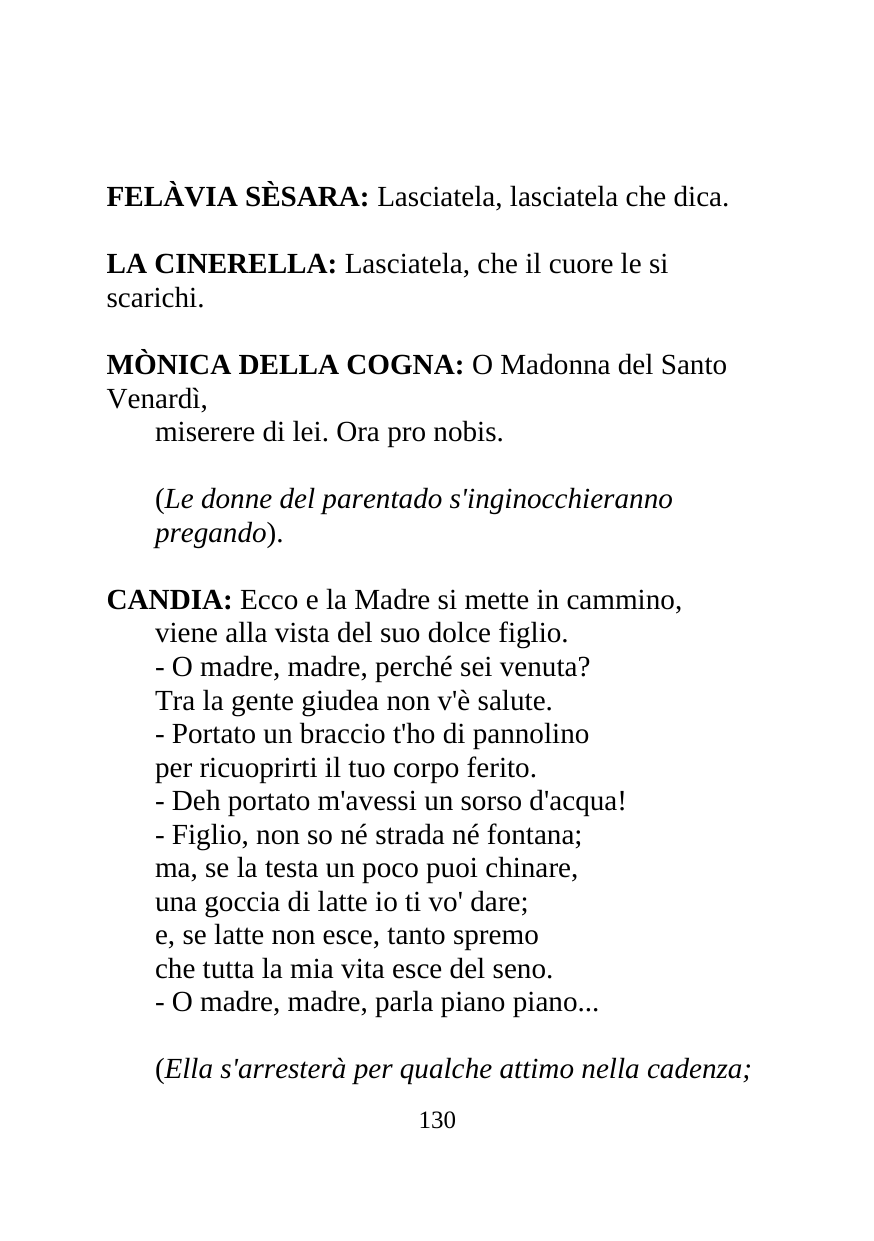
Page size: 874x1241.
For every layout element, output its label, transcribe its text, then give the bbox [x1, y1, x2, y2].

text CANDIA: Ecco e la Madre si mette in cammino, [106, 582, 768, 616]
text per ricuoprirti il tuo corpo ferito. [155, 750, 768, 783]
text - Portato un braccio t'ho di pannolino [155, 716, 768, 750]
text che tutta la mia vita esce del seno. [155, 951, 768, 984]
text - Deh portato m'avessi un sorso d'acqua! [155, 783, 768, 817]
text - O madre, madre, parla piano piano... [155, 984, 768, 1018]
text LA CINERELLA: Lasciatela, che il cuore le si scarichi. [106, 247, 768, 314]
text - O madre, madre, perché sei venuta? [155, 649, 768, 683]
text una goccia di latte io ti vo' dare; [155, 884, 768, 917]
text ma, se la testa un poco puoi chinare, [155, 850, 768, 884]
text (Ella s'arresterà per qualche attimo nella cadenza; [155, 1052, 768, 1085]
text - Figlio, non so né strada né fontana; [155, 817, 768, 850]
text MÒNICA DELLA COGNA: O Madonna del Santo Venardì, [106, 347, 768, 414]
text viene alla vista del suo dolce figlio. [155, 616, 768, 649]
text FELÀVIA SÈSARA: Lasciatela, lasciatela che dica. [106, 179, 768, 213]
text e, se latte non esce, tanto spremo [155, 917, 768, 951]
text miserere di lei. Ora pro nobis. [155, 414, 768, 448]
text (Le donne del parentado s'inginocchieranno pregando). [155, 481, 768, 548]
text Tra la gente giudea non v'è salute. [155, 683, 768, 716]
